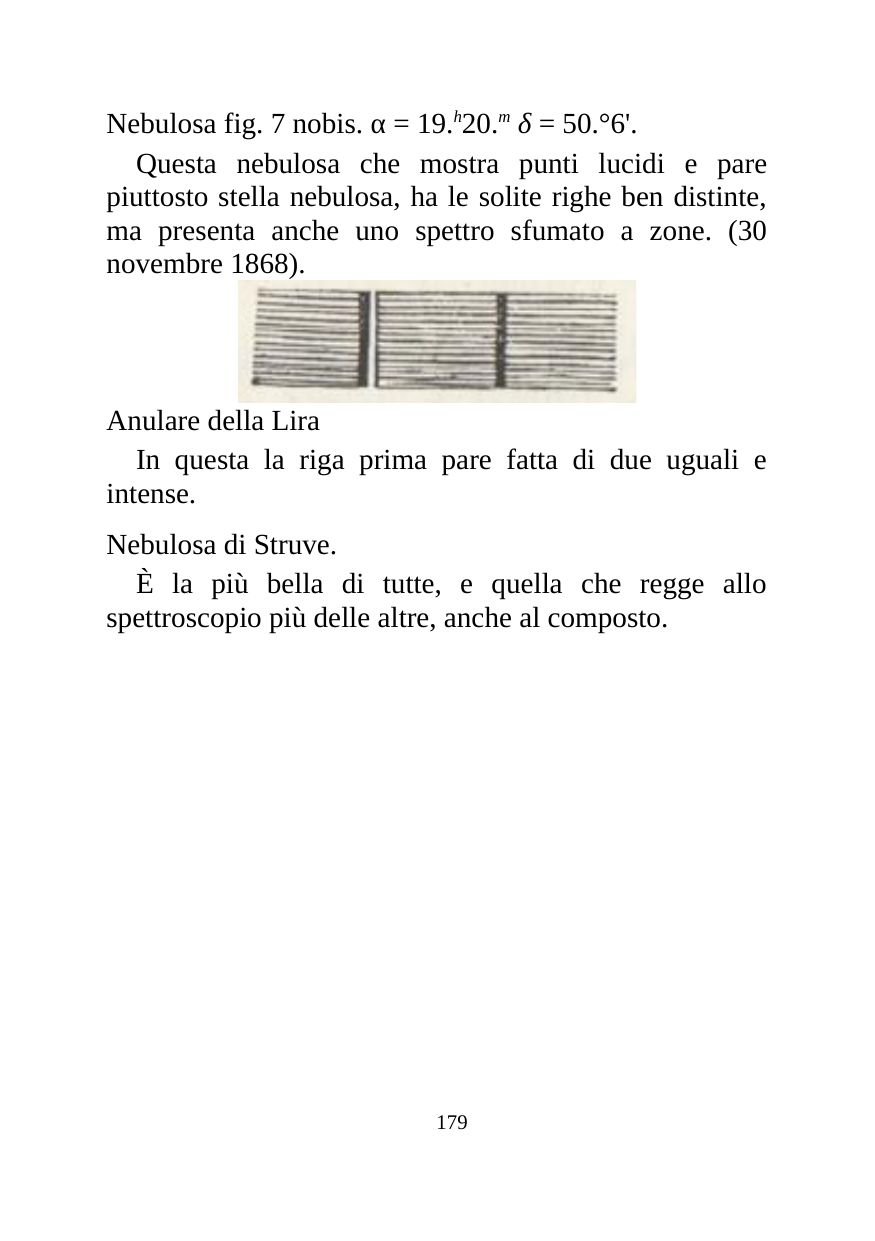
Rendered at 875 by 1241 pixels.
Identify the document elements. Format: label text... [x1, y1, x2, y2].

text Nebulosa di Struve. [106, 527, 768, 561]
text In questa la riga prima pare fatta di due uguali e intense. [106, 442, 768, 509]
text È la più bella di tutte, e quella che regge allo spettroscopio più delle altre, anche al composto. [106, 567, 768, 634]
text Anulare della Lira [106, 298, 768, 436]
text Questa nebulosa che mostra punti lucidi e pare piuttosto stella nebulosa, ha le solite righe ben distinte, ma presenta anche uno spettro sfumato a zone. (30 novembre 1868). [106, 146, 768, 280]
text Nebulosa fig. 7 nobis. α = 19.h20.m δ = 50.°6'. [106, 106, 768, 140]
